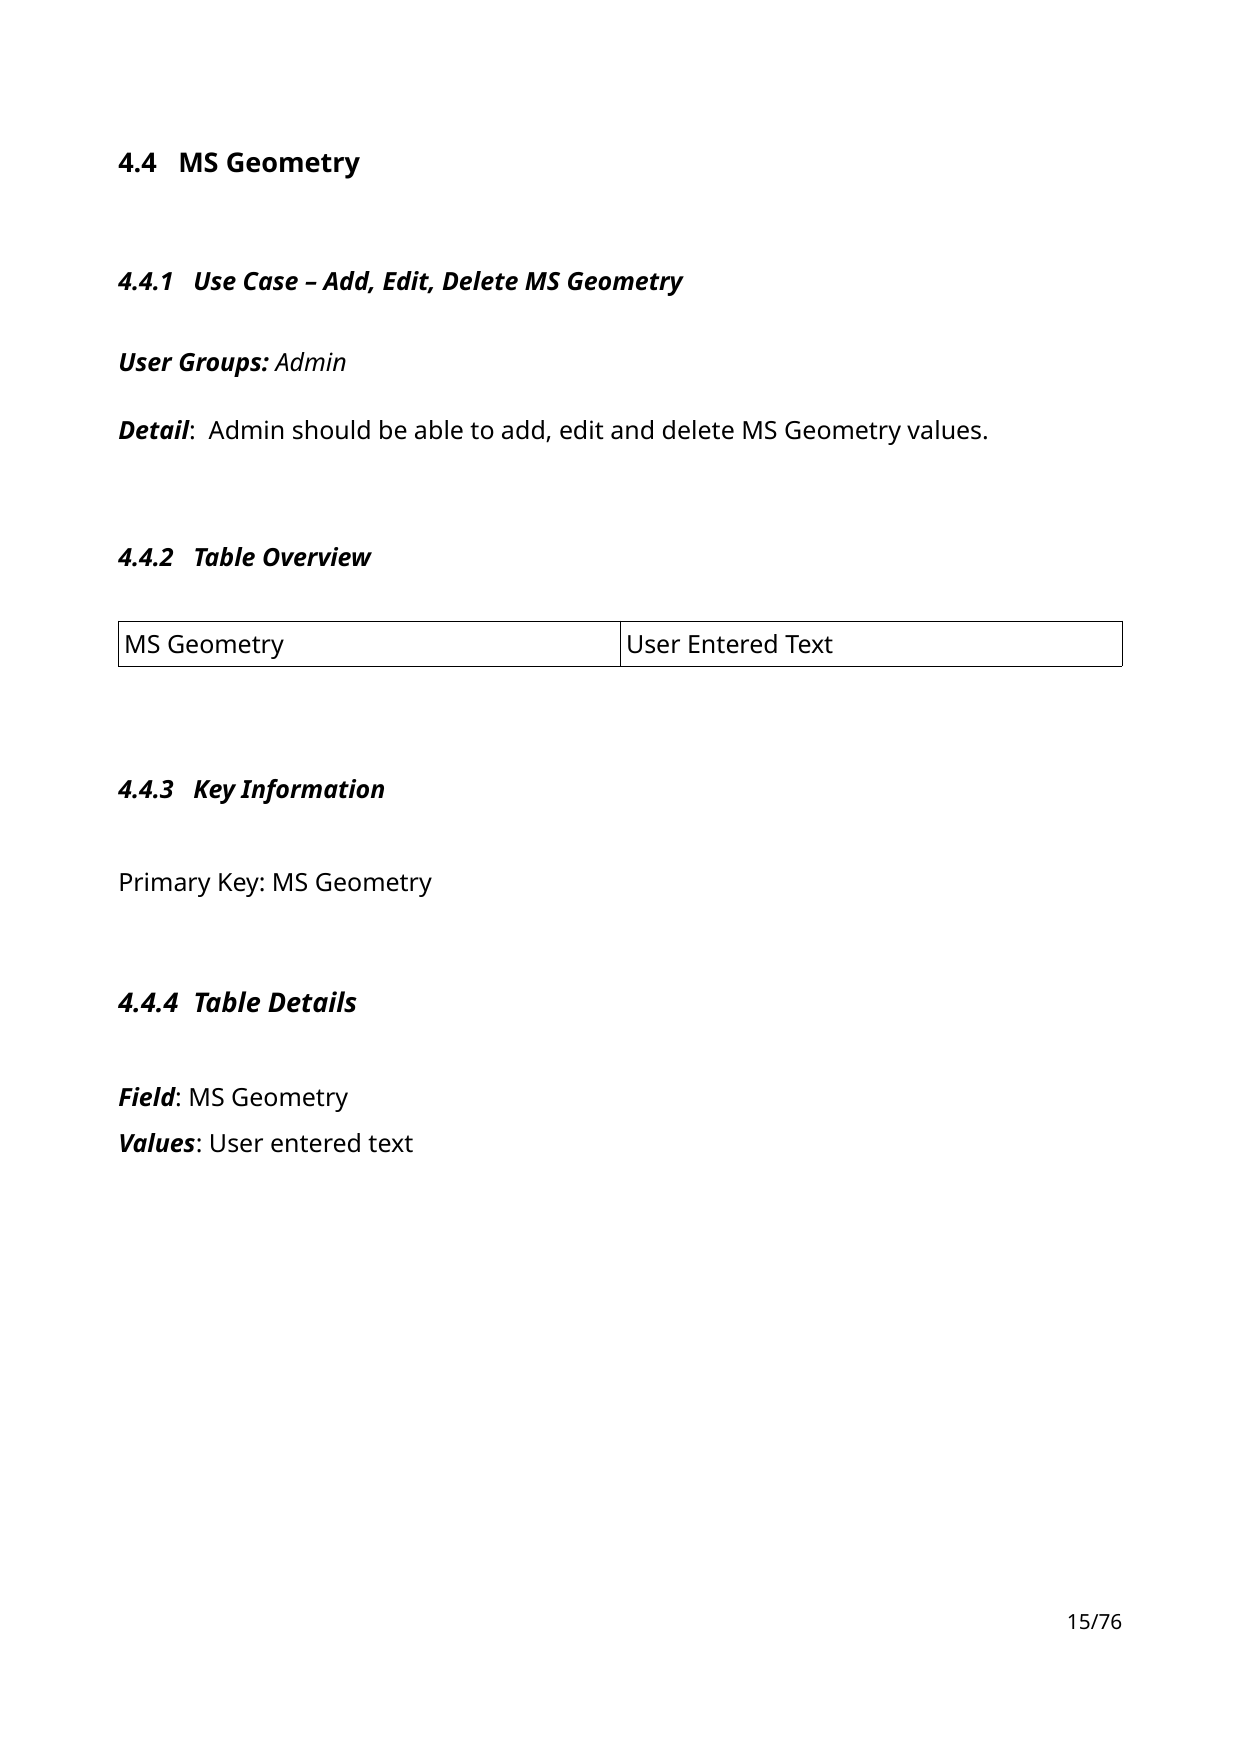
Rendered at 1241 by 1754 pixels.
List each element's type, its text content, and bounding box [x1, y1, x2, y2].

table_header User Entered Text [621, 622, 1122, 666]
subtitle Table Details [118, 983, 1122, 1020]
subtitle Use Case – Add, Edit, Delete MS Geometry [118, 264, 1122, 298]
subtitle Table Overview [118, 540, 1122, 574]
text Values: User entered text [118, 1126, 1122, 1160]
subtitle MS Geometry [118, 143, 1122, 180]
text Detail: Admin should be able to add, edit and delete MS Geometry values. [118, 413, 1122, 447]
text Primary Key: MS Geometry [118, 865, 1122, 899]
table_header MS Geometry [119, 622, 620, 666]
subtitle Key Information [118, 772, 1122, 806]
text Field: MS Geometry [118, 1079, 1122, 1113]
text User Groups: Admin [118, 345, 1122, 379]
